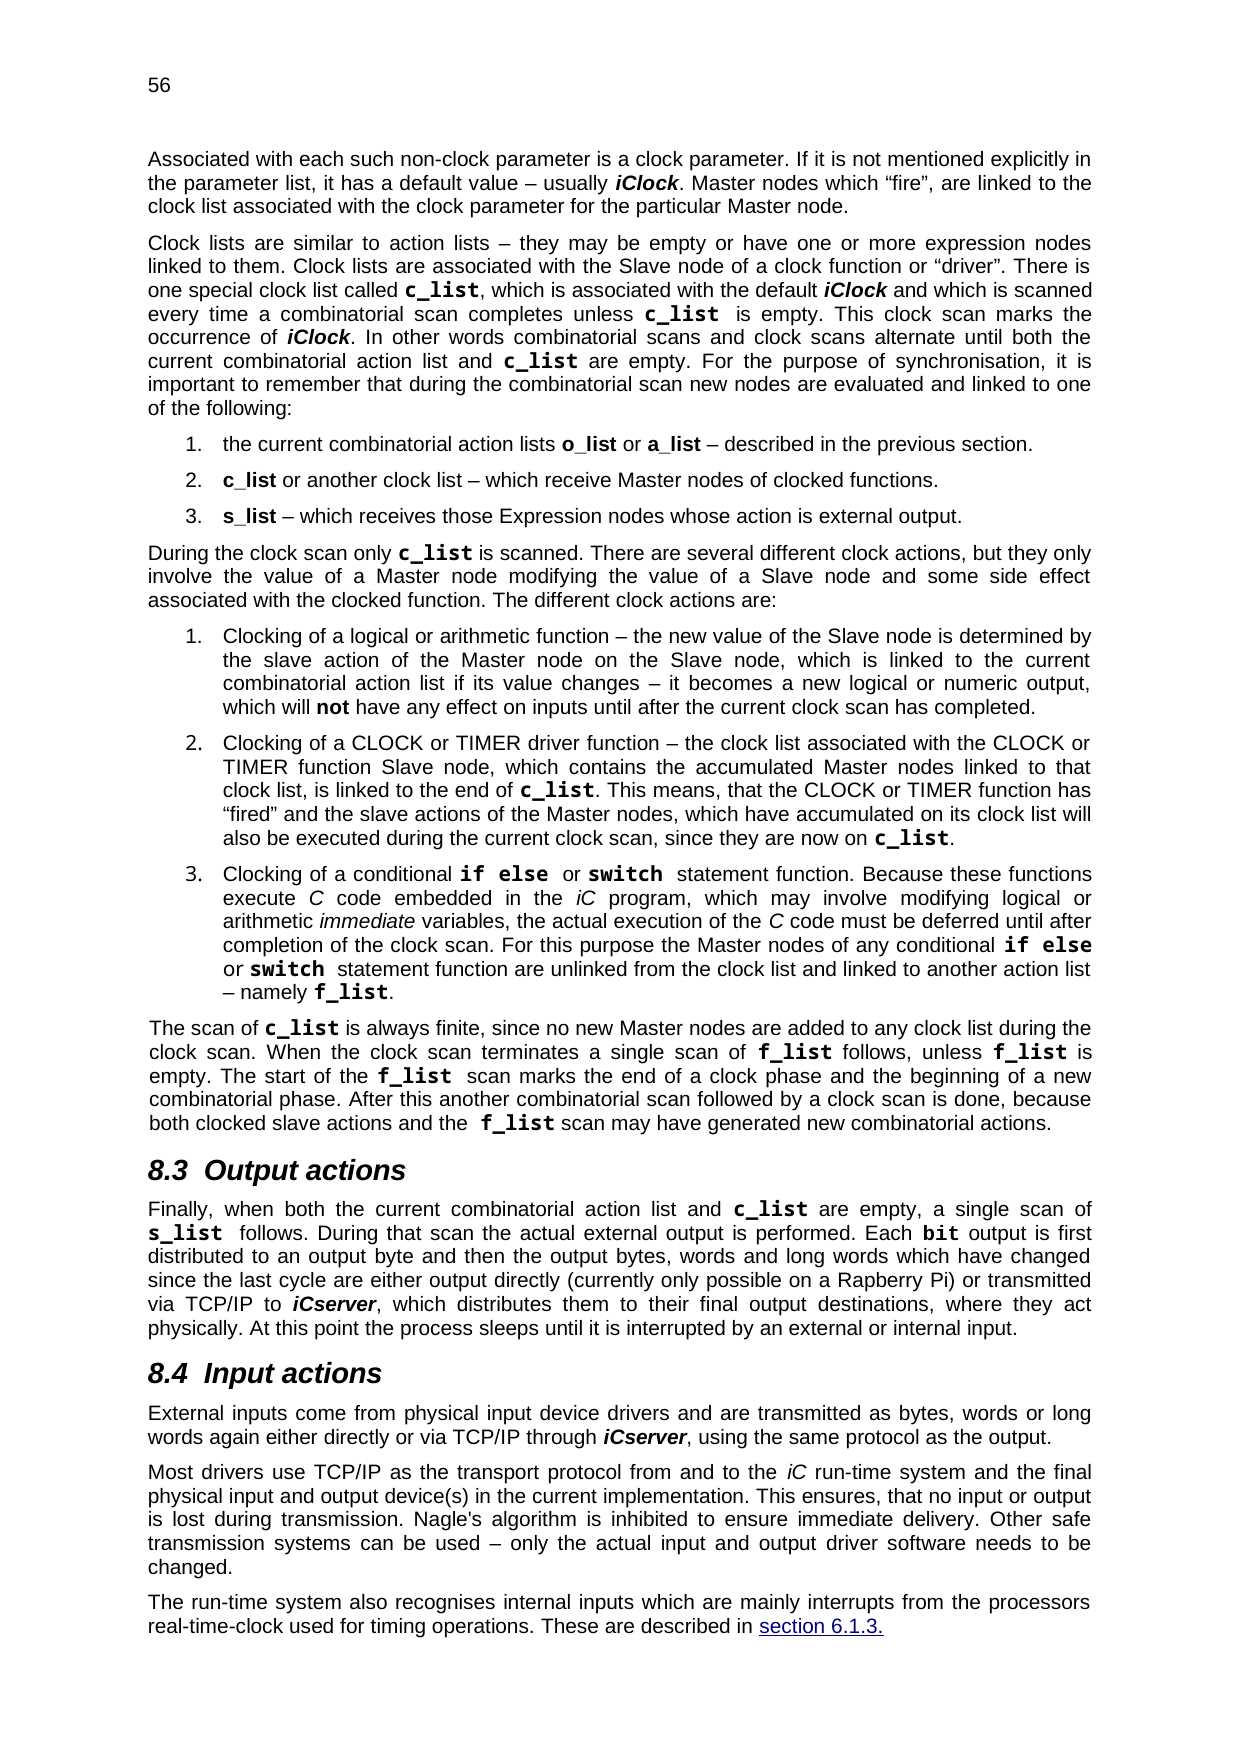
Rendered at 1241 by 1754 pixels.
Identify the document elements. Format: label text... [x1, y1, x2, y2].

list Clocking of a CLOCK or TIMER driver function – the clock list associated with the CLOCK or TIMER function Slave node, which contains the accumulated Master nodes linked to that clock list, is linked to the end of c_list. This means, that the CLOCK or TIMER function has “fired” and the slave actions of the Master nodes, which have accumulated on its clock list will also be executed during the current clock scan, since they are now on c_list. [185, 732, 1092, 850]
list Clocking of a conditional if else or switch statement function. Because these functions execute C code embedded in the iC program, which may involve modifying logical or arithmetic immediate variables, the actual execution of the C code must be deferred until after completion of the clock scan. For this purpose the Master nodes of any conditional if else or switch statement function are unlinked from the clock list and linked to another action list – namely f_list. [185, 862, 1092, 1004]
list s_list – which receives those Expression nodes whose action is external output. [185, 505, 1092, 529]
subtitle Output actions [148, 1153, 1092, 1186]
text Associated with each such non-clock parameter is a clock parameter. If it is not mentioned explicitly in the parameter list, it has a default value – usually iClock. Master nodes which “fire”, are linked to the clock list associated with the clock parameter for the particular Master node. [148, 148, 1092, 219]
text External inputs come from physical input device drivers and are transmitted as bytes, words or long words again either directly or via TCP/IP through iCserver, using the same protocol as the output. [148, 1402, 1092, 1449]
list The scan of c_list is always finite, since no new Master nodes are added to any clock list during the clock scan. When the clock scan terminates a single scan of f_list follows, unless f_list is empty. The start of the f_list scan marks the end of a clock phase and the beginning of a new combinatorial phase. After this another combinatorial scan followed by a clock scan is done, because both clocked slave actions and the f_list scan may have generated new combinatorial actions. [111, 1017, 1092, 1135]
text Most drivers use TCP/IP as the transport protocol from and to the iC run-time system and the final physical input and output device(s) in the current implementation. This ensures, that no input or output is lost during transmission. Nagle's algorithm is inhibited to ensure immediate delivery. Other safe transmission systems can be used – only the actual input and output driver software needs to be changed. [148, 1461, 1092, 1579]
text The run-time system also recognises internal inputs which are mainly interrupts from the processors real-time-clock used for timing operations. These are described in section 6.1.3. [148, 1591, 1092, 1638]
list Clocking of a logical or arithmetic function – the new value of the Slave node is determined by the slave action of the Master node on the Slave node, which is linked to the current combinatorial action list if its value changes – it becomes a new logical or numeric output, which will not have any effect on inputs until after the current clock scan has completed. [185, 625, 1092, 719]
text Clock lists are similar to action lists – they may be empty or have one or more expression nodes linked to them. Clock lists are associated with the Slave node of a clock function or “driver”. There is one special clock list called c_list, which is associated with the default iClock and which is scanned every time a combinatorial scan completes unless c_list is empty. This clock scan marks the occurrence of iClock. In other words combinatorial scans and clock scans alternate until both the current combinatorial action list and c_list are empty. For the purpose of synchronisation, it is important to remember that during the combinatorial scan new nodes are evaluated and linked to one of the following: [148, 231, 1092, 420]
list the current combinatorial action lists o_list or a_list – described in the previous section. [185, 433, 1092, 456]
subtitle Input actions [148, 1357, 1092, 1390]
text Finally, when both the current combinatorial action list and c_list are empty, a single scan of s_list follows. During that scan the actual external output is performed. Each bit output is first distributed to an output byte and then the output bytes, words and long words which have changed since the last cycle are either output directly (currently only possible on a Rapberry Pi) or transmitted via TCP/IP to iCserver, which distributes them to their final output destinations, where they act physically. At this point the process sleeps until it is interrupted by an external or internal input. [148, 1198, 1092, 1340]
list c_list or another clock list – which receive Master nodes of clocked functions. [185, 469, 1092, 493]
text During the clock scan only c_list is scanned. There are several different clock actions, but they only involve the value of a Master node modifying the value of a Slave node and some side effect associated with the clocked function. The different clock actions are: [148, 541, 1092, 612]
